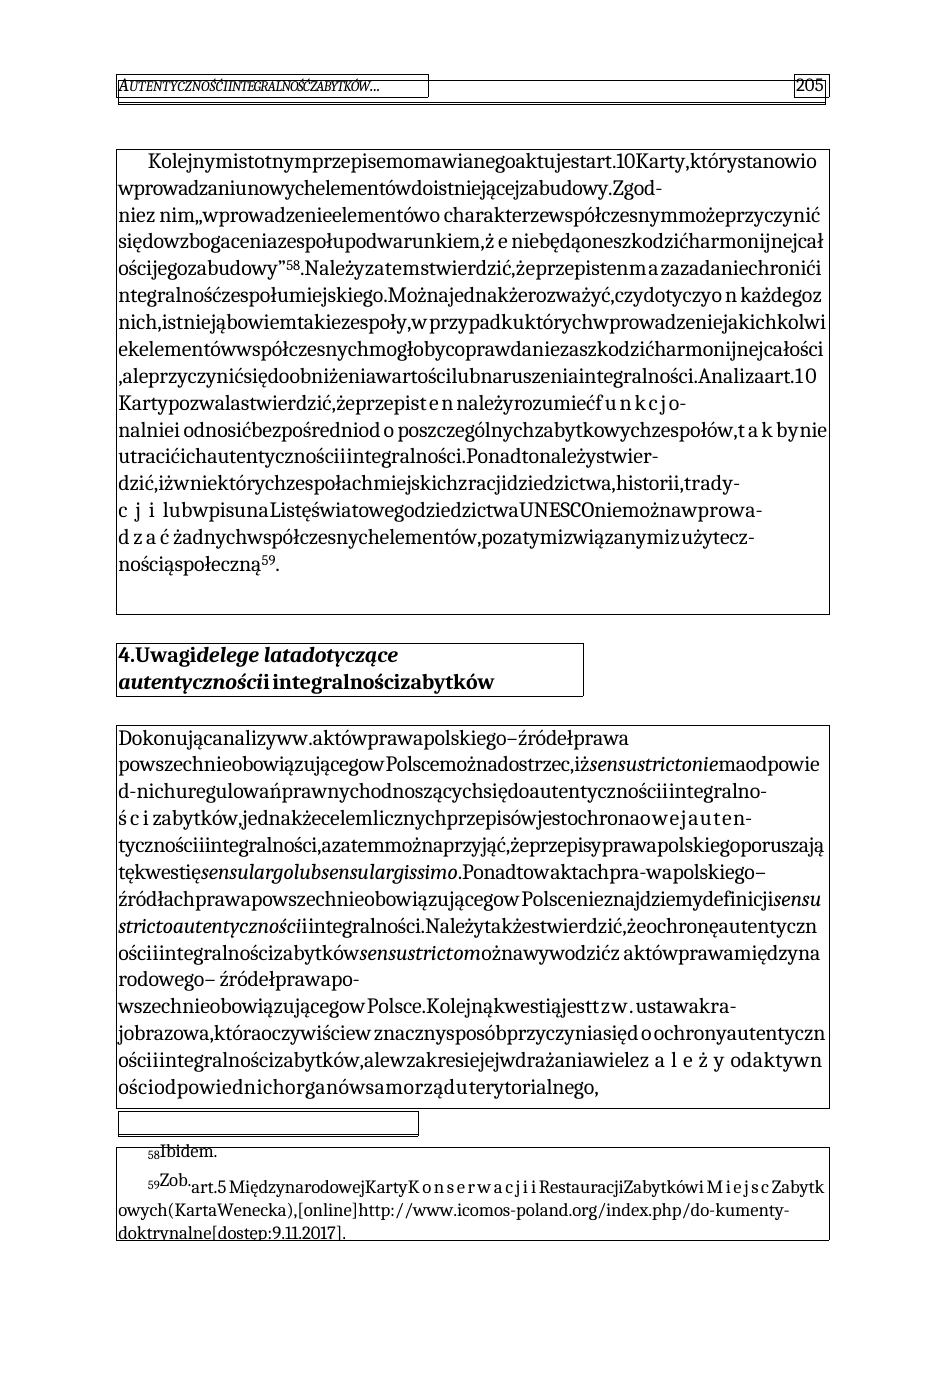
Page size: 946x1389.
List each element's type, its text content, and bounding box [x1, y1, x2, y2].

text Dokonującanalizyww.aktówprawapolskiego–źródełprawa powszechnieobowiązującegowPolscemożnadostrzec,iżsensustrictoniemaodpowied-nichuregulowańprawnychodnoszącychsiędoautentycznościiintegralno-ścizabytków,jednakżecelemlicznychprzepisówjestochronaowejauten-tycznościiintegralności,azatemmożnaprzyjąć,żeprzepisyprawapolskiegoporuszajątękwestięsensulargolubsensulargissimo.Ponadtowaktachpra-wapolskiego–źródłachprawapowszechnieobowiązującegowPolscenieznajdziemydefinicjisensustrictoautentycznościiintegralności.Należytakżestwierdzić,żeochronęautentycznościiintegralnościzabytkówsensustrictomożnawywodzićzaktówprawamiędzynarodowego–źródełprawapo-wszechnieobowiązującegowPolsce.Kolejnąkwestiąjesttzw.ustawakra-jobrazowa,któraoczywiściewznacznysposóbprzyczyniasiędoochronyautentycznościiintegralnościzabytków,alewzakresiejejwdrażaniawielezależyodaktywnościodpowiednichorganówsamorząduterytorialnego, [118, 726, 827, 1100]
text AUTENTYCZNOŚĆIINTEGRALNOŚĆZABYTKÓW... [119, 81, 428, 96]
text 205 [796, 75, 829, 96]
text 4.Uwagidelege latadotyczące autentycznościiintegralnościzabytków [118, 644, 581, 695]
text 58Ibidem. [148, 1148, 829, 1168]
text Kolejnymistotnymprzepisemomawianegoaktujestart.10Karty,którystanowiowprowadzaniunowychelementówdoistniejącejzabudowy.Zgod-nieznim„wprowadzenieelementówocharakterzewspółczesnymmożeprzyczynićsiędowzbogaceniazespołupodwarunkiem,żeniebędąoneszkodzićharmonijnejcałościjegozabudowy”58.Należyzatemstwierdzić,żeprzepistenmazazadaniechronićintegralnośćzespołumiejskiego.Możnajednakżerozważyć,czydotyczyonkażdegoznich,istniejąbowiemtakiezespoły,wprzypadkuktórychwprowadzeniejakichkolwiekelementówwspółczesnychmogłobycoprawdaniezaszkodzićharmonijnejcałości,aleprzyczynićsiędoobniżeniawartościlubnaruszeniaintegralności.Analizaart.10Kartypozwalastwierdzić,żeprzepistennależyrozumiećfunkcjo-nalnieiodnosićbezpośredniodoposzczególnychzabytkowychzespołów,takbynieutracićichautentycznościiintegralności.Ponadtonależystwier-dzić,iżwniektórychzespołachmiejskichzracjidziedzictwa,historii,trady-cjilubwpisunaListęświatowegodziedzictwaUNESCOniemożnawprowa-dzaćżadnychwspółczesnychelementów,pozatymizwiązanymizużytecz-nościąspołeczną59. [118, 150, 828, 577]
text [118, 75, 428, 80]
text 59Zob.art.5MiędzynarodowejKartyKonserwacjiiRestauracjiZabytkówiMiejscZabytkowych(KartaWenecka),[online]http://www.icomos-poland.org/index.php/do-kumenty-doktrynalne[dostęp:9.11.2017]. [118, 1170, 827, 1240]
